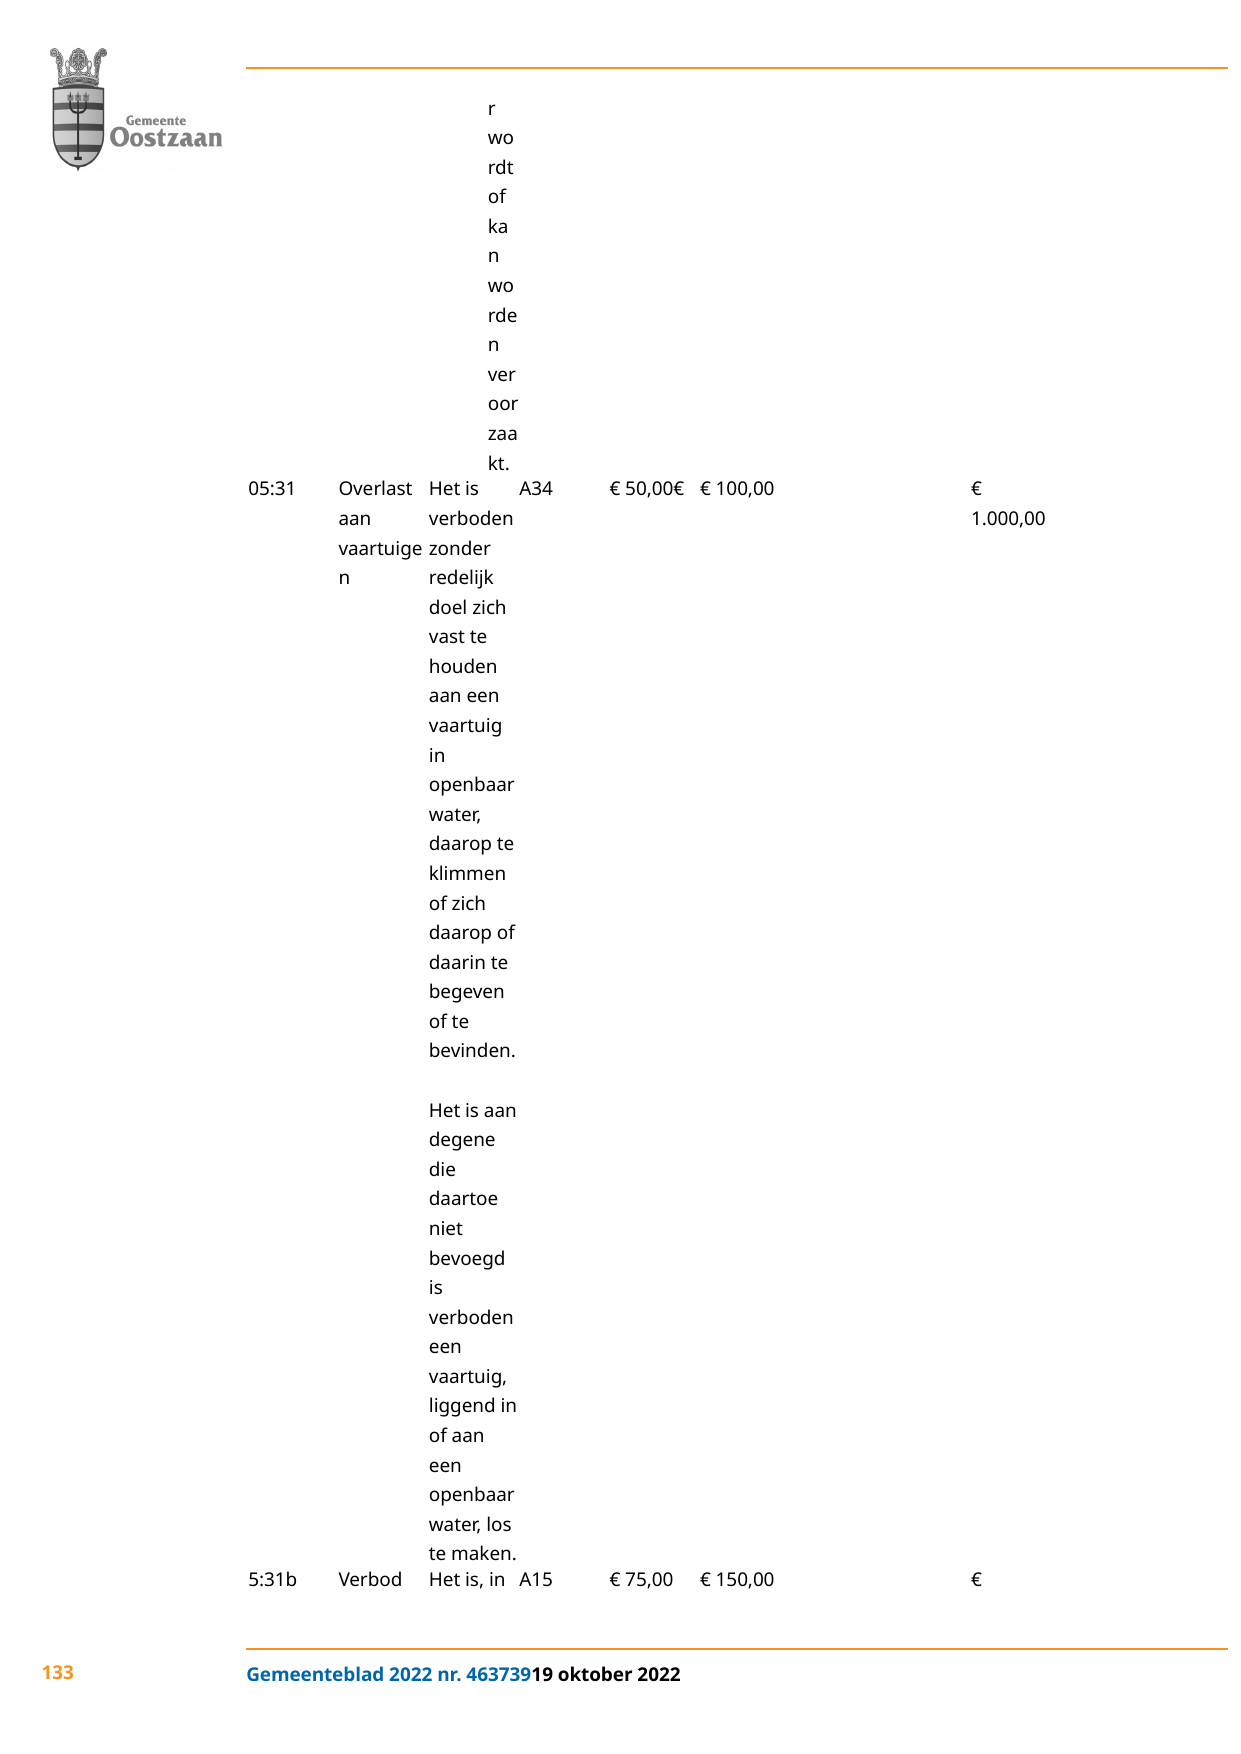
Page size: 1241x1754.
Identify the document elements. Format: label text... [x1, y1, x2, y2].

table_cell Verbod [338, 1566, 429, 1592]
table_cell Het is, in [429, 1566, 519, 1592]
table_cell [519, 95, 609, 476]
table_cell [248, 95, 338, 476]
table_cell A34 [519, 476, 609, 1566]
table_cell [971, 95, 1061, 476]
table_cell [338, 95, 429, 476]
table_cell 5:31b [248, 1566, 338, 1592]
table_cell Het is verboden zonder redelijk doel zich vast te houden aan een vaartuig in openbaar water, daarop te klimmen of zich daarop of daarin te begeven of te bevinden. Het is aan degene die daartoe niet bevoegd is verboden een vaartuig, liggend in of aan een openbaar water, los te maken. [429, 476, 519, 1566]
table_cell Overlast aan vaartuigen [338, 476, 429, 1566]
table_cell € 1.000,00 [971, 476, 1061, 1566]
table_cell € 50,00€ [609, 476, 700, 1566]
table_cell € [971, 1566, 1061, 1592]
table_cell [700, 95, 971, 476]
table_cell € 75,00 [609, 1566, 700, 1592]
table_cell r wordt of kan worden veroorzaakt. [429, 95, 519, 476]
table_cell [609, 95, 700, 476]
table_cell € 100,00 [700, 476, 971, 1566]
table_cell € 150,00 [700, 1566, 971, 1592]
table_cell A15 [519, 1566, 609, 1592]
picture [41, 47, 231, 172]
table_cell 05:31 [248, 476, 338, 1566]
